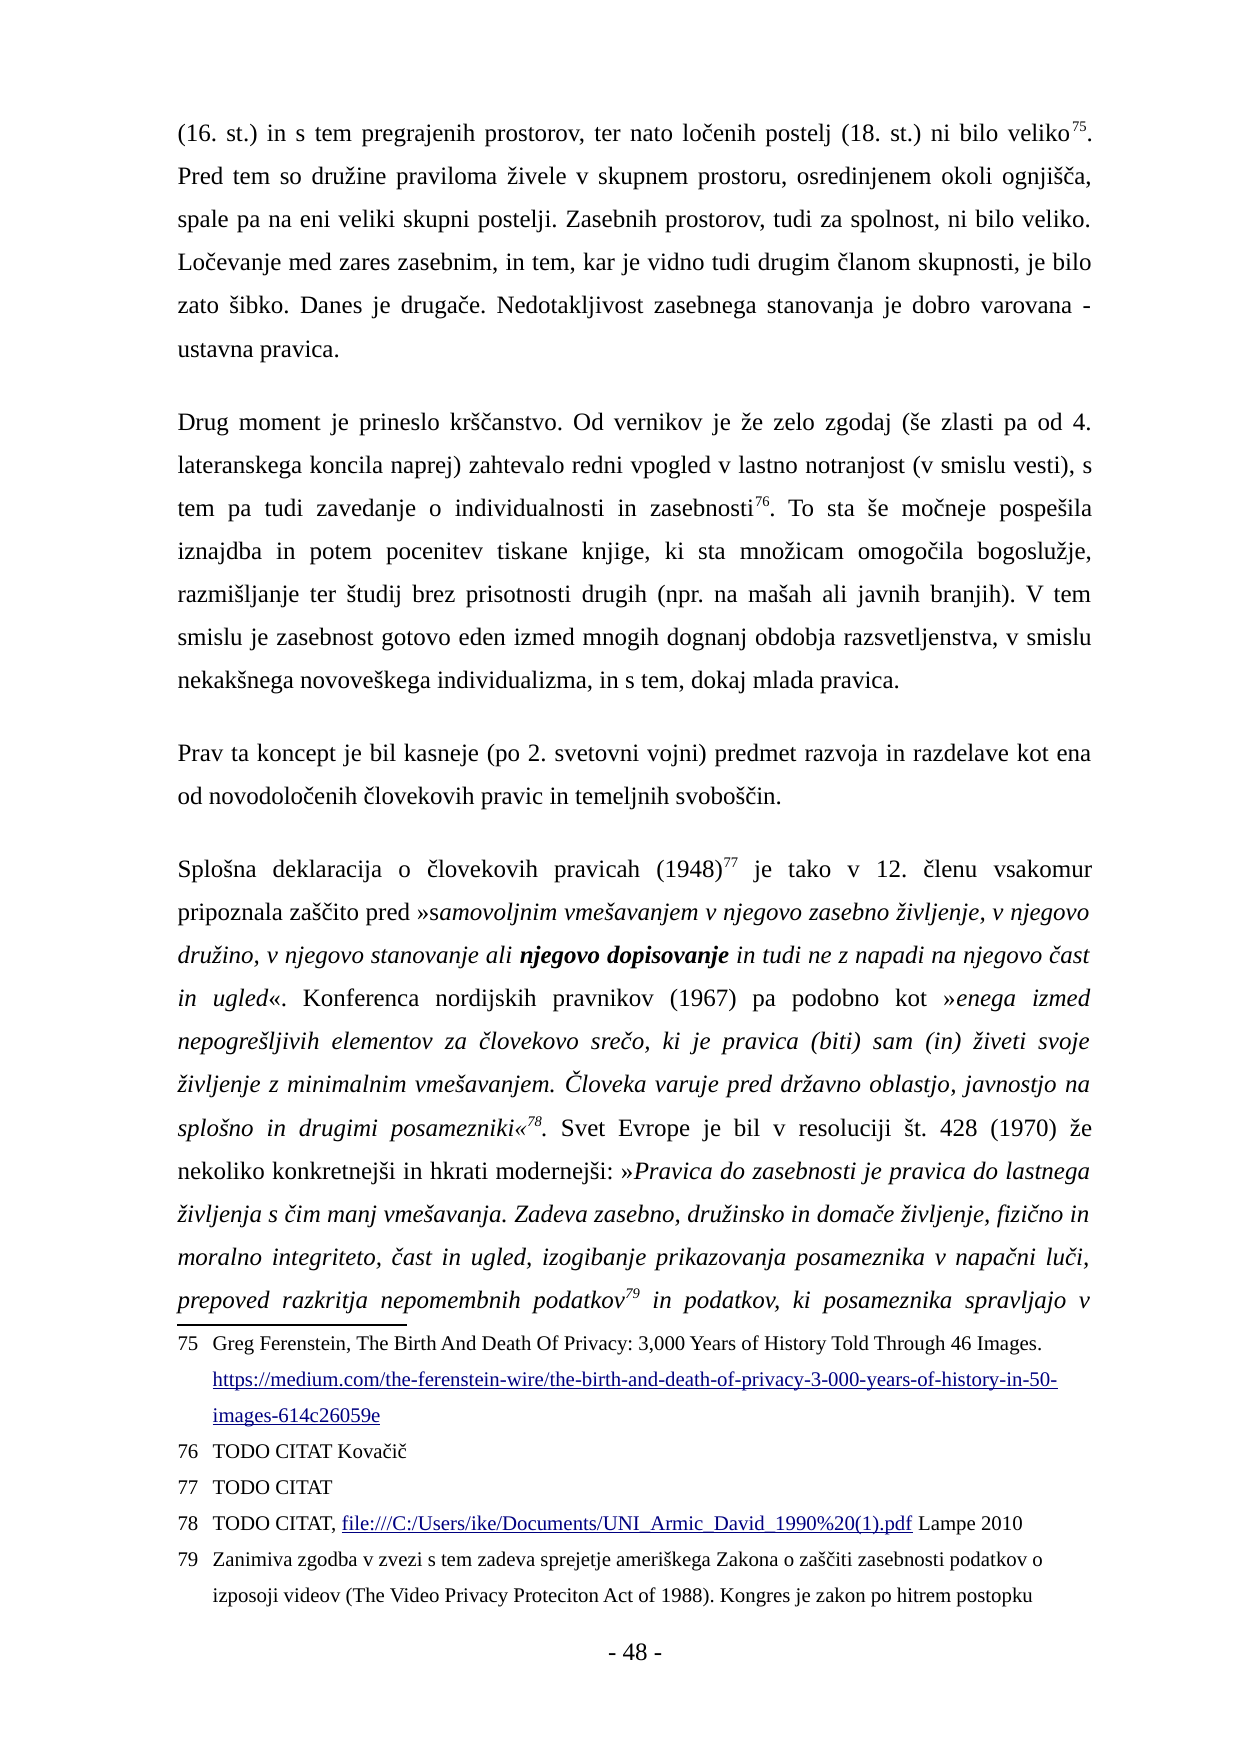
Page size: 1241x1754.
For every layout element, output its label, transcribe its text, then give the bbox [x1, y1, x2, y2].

text TODO CITAT, file:///C:/Users/ike/Documents/UNI_Armic_David_1990%20(1).pdf Lampe 2010 [177, 1511, 1093, 1535]
text Prav ta koncept je bil kasneje (po 2. svetovni vojni) predmet razvoja in razdelave kot ena od novodoločenih človekovih pravic in temeljnih svoboščin. [177, 738, 1093, 810]
text TODO CITAT Kovačič [177, 1439, 1093, 1463]
text Greg Ferenstein, The Birth And Death Of Privacy: 3,000 Years of History Told Through 46 Images. https://medium.com/the-ferenstein-wire/the-birth-and-death-of-privacy-3-000-years-of-history-in-50-images-614c26059e [177, 1331, 1093, 1427]
text Zanimiva zgodba v zvezi s tem zadeva sprejetje ameriškega Zakona o zaščiti zasebnosti podatkov o izposoji videov (The Video Privacy Proteciton Act of 1988). Kongres je zakon po hitrem postopku [177, 1547, 1093, 1607]
text Drug moment je prineslo krščanstvo. Od vernikov je že zelo zgodaj (še zlasti pa od 4. lateranskega koncila naprej) zahtevalo redni vpogled v lastno notranjost (v smislu vesti), s tem pa tudi zavedanje o individualnosti in zasebnosti. To sta še močneje pospešila iznajdba in potem pocenitev tiskane knjige, ki sta množicam omogočila bogoslužje, razmišljanje ter študij brez prisotnosti drugih (npr. na mašah ali javnih branjih). V tem smislu je zasebnost gotovo eden izmed mnogih dognanj obdobja razsvetljenstva, v smislu nekakšnega novoveškega individualizma, in s tem, dokaj mlada pravica. [177, 407, 1093, 694]
text TODO CITAT [177, 1475, 1093, 1499]
text Splošna deklaracija o človekovih pravicah (1948) je tako v 12. členu vsakomur pripoznala zaščito pred »samovoljnim vmešavanjem v njegovo zasebno življenje, v njegovo družino, v njegovo stanovanje ali njegovo dopisovanje in tudi ne z napadi na njegovo čast in ugled«. Konferenca nordijskih pravnikov (1967) pa podobno kot »enega izmed nepogrešljivih elementov za človekovo srečo, ki je pravica (biti) sam (in) živeti svoje življenje z minimalnim vmešavanjem. Človeka varuje pred državno oblastjo, javnostjo na splošno in drugimi posamezniki«. Svet Evrope je bil v resoluciji št. 428 (1970) že nekoliko konkretnejši in hkrati modernejši: »Pravica do zasebnosti je pravica do lastnega življenja s čim manj vmešavanja. Zadeva zasebno, družinsko in domače življenje, fizično in moralno integriteto, čast in ugled, izogibanje prikazovanja posameznika v napačni luči, prepoved razkritja nepomembnih podatkov in podatkov, ki posameznika spravljajo v [177, 854, 1093, 1314]
text (16. st.) in s tem pregrajenih prostorov, ter nato ločenih postelj (18. st.) ni bilo veliko. Pred tem so družine praviloma živele v skupnem prostoru, osredinjenem okoli ognjišča, spale pa na eni veliki skupni postelji. Zasebnih prostorov, tudi za spolnost, ni bilo veliko. Ločevanje med zares zasebnim, in tem, kar je vidno tudi drugim članom skupnosti, je bilo zato šibko. Danes je drugače. Nedotakljivost zasebnega stanovanja je dobro varovana - ustavna pravica. [177, 118, 1093, 362]
